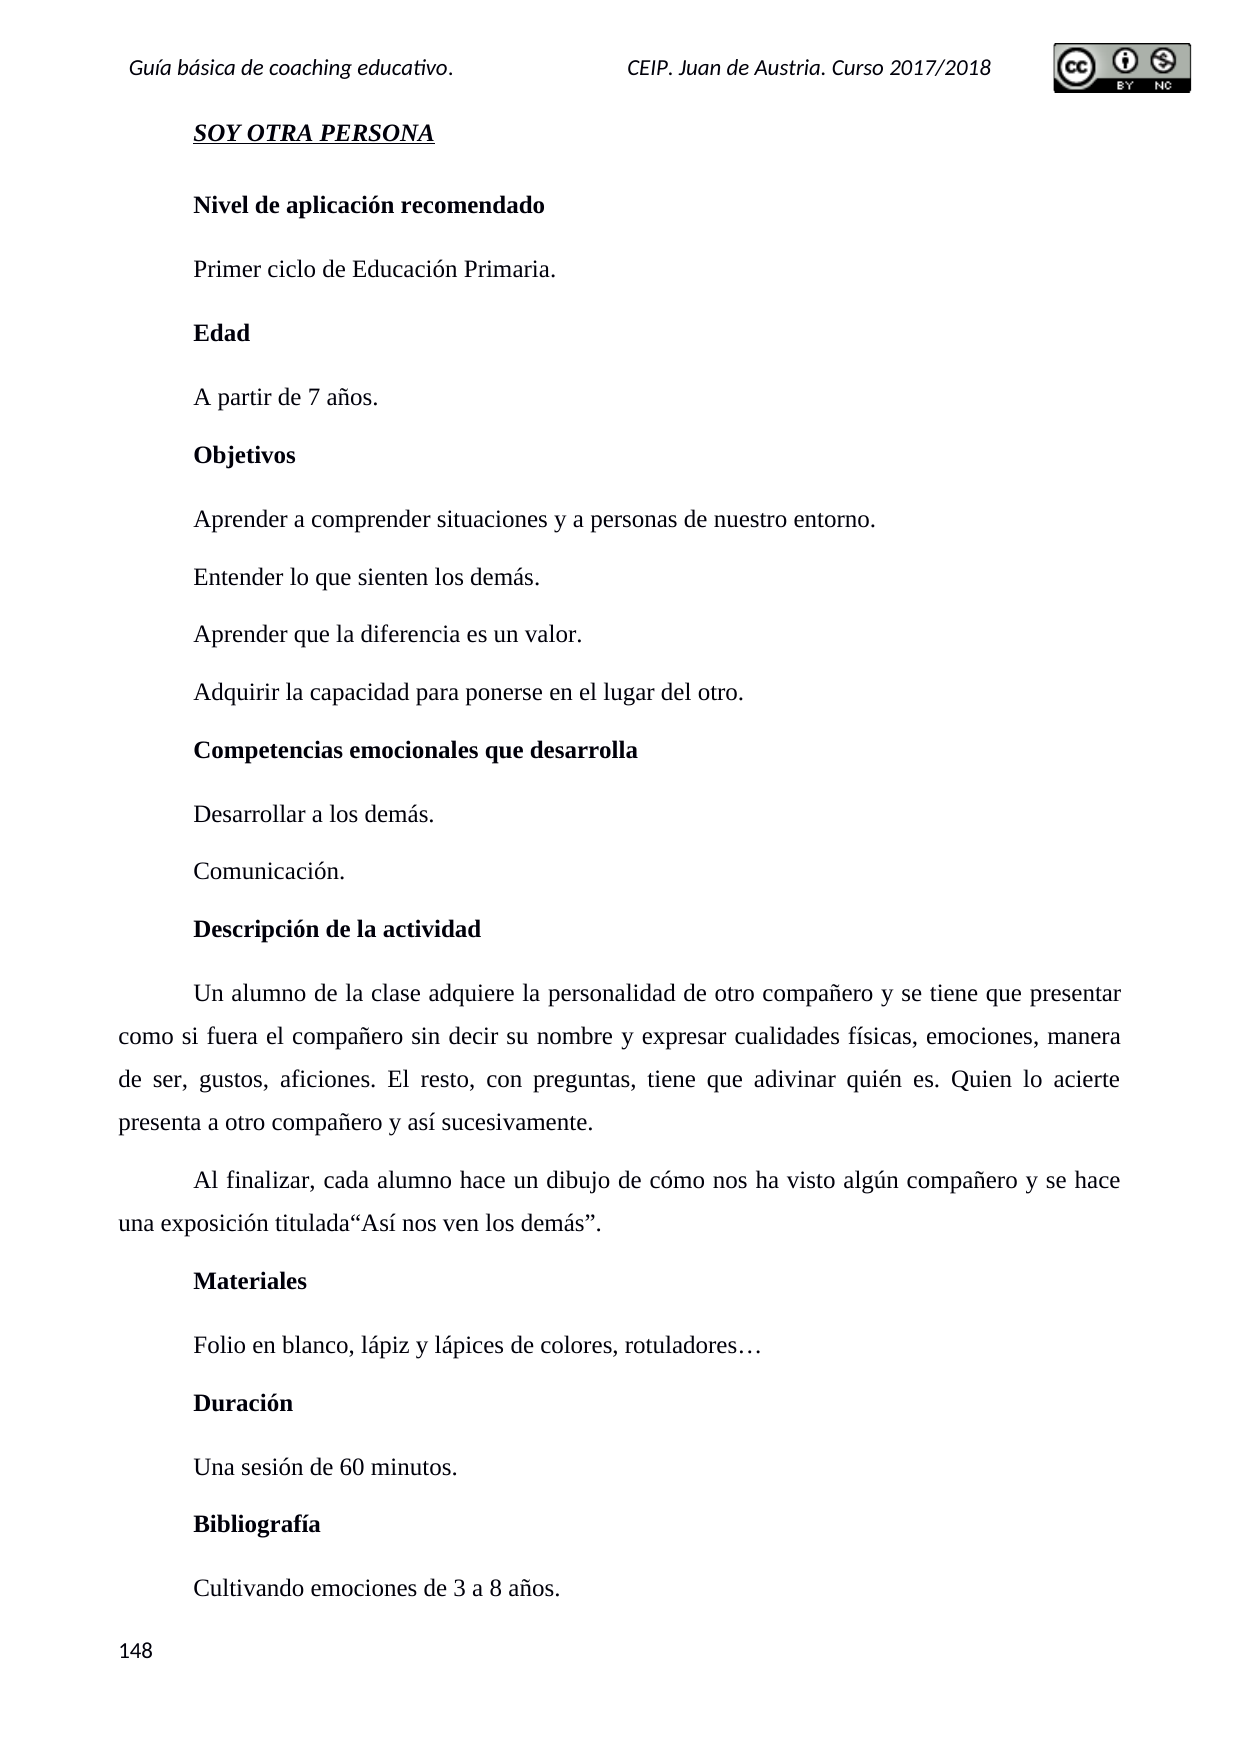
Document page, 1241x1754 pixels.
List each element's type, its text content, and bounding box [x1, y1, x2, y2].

text Comunicación. [118, 856, 1122, 885]
subtitle SOY OTRA PERSONA [118, 118, 1122, 147]
subtitle Bibliografía [118, 1509, 1122, 1538]
subtitle Descripción de la actividad [118, 914, 1122, 943]
text Al finalizar, cada alumno hace un dibujo de cómo nos ha visto algún compañero y se hace una exposición titulada“Así nos ven los demás”. [118, 1165, 1122, 1237]
subtitle Objetivos [118, 440, 1122, 469]
text Edad [118, 318, 1122, 347]
text Aprender a comprender situaciones y a personas de nuestro entorno. [118, 504, 1122, 533]
subtitle Duración [118, 1388, 1122, 1416]
text Primer ciclo de Educación Primaria. [118, 254, 1122, 283]
text Desarrollar a los demás. [118, 799, 1122, 827]
text Cultivando emociones de 3 a 8 años. [118, 1573, 1122, 1602]
subtitle Materiales [118, 1266, 1122, 1295]
subtitle Competencias emocionales que desarrolla [118, 735, 1122, 763]
picture [1053, 43, 1192, 93]
text A partir de 7 años. [118, 382, 1122, 411]
text Una sesión de 60 minutos. [118, 1452, 1122, 1480]
text Folio en blanco, lápiz y lápices de colores, rotuladores… [118, 1330, 1122, 1359]
text Aprender que la diferencia es un valor. [118, 619, 1122, 648]
text Nivel de aplicación recomendado [118, 190, 1122, 219]
text Un alumno de la clase adquiere la personalidad de otro compañero y se tiene que presentar como si fuera el compañero sin decir su nombre y expresar cualidades físicas, emociones, manera de ser, gustos, aficiones. El resto, con preguntas, tiene que adivinar quién es. Quien lo acierte presenta a otro compañero y así sucesivamente. [118, 978, 1122, 1136]
text Adquirir la capacidad para ponerse en el lugar del otro. [118, 677, 1122, 706]
text Entender lo que sienten los demás. [118, 562, 1122, 590]
